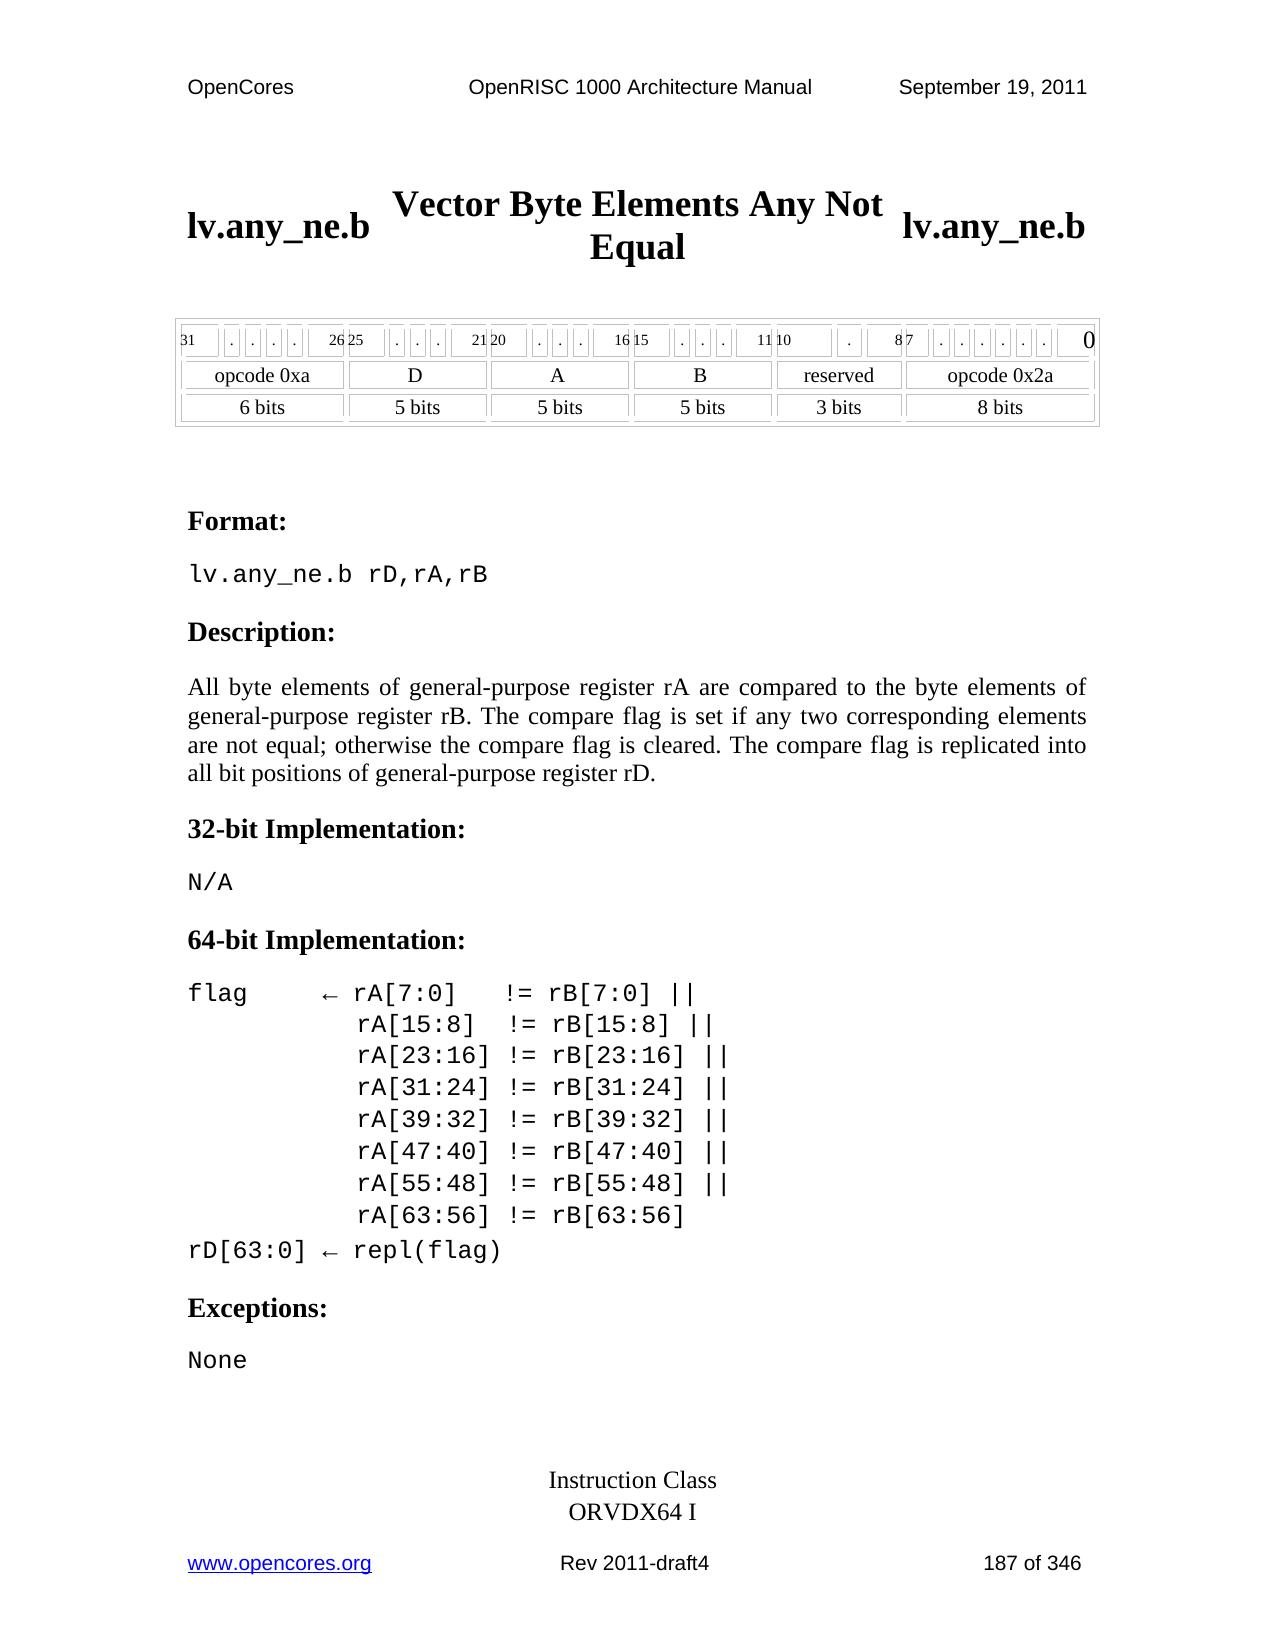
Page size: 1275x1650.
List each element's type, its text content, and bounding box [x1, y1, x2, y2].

text Exceptions: [187, 1291, 1087, 1323]
text 32-bit Implementation: [187, 812, 1087, 844]
text N/A [187, 869, 1087, 898]
text None [187, 1348, 1087, 1376]
text 64-bit Implementation: [187, 923, 1087, 955]
text Format: [187, 504, 1087, 536]
text flag ← rA[7:0] != rB[7:0] || rA[15:8] != rB[15:8] || rA[23:16] != rB[23:16] || rA[31:24] != rB[31:24] || rA[39:32] != rB[39:32] || rA[47:40] != rB[47:40] || rA[55:48] != rB[55:48] || rA[63:56] != rB[63:56] rD[63:0] ← repl(flag) [187, 980, 1087, 1266]
text All byte elements of general-purpose register rA are compared to the byte elements of general-purpose register rB. The compare flag is set if any two corresponding elements are not equal; otherwise the compare flag is cleared. The compare flag is replicated into all bit positions of general-purpose register rD. [187, 672, 1087, 787]
text lv.any_ne.b rD,rA,rB [187, 561, 1087, 590]
text Description: [187, 615, 1087, 647]
